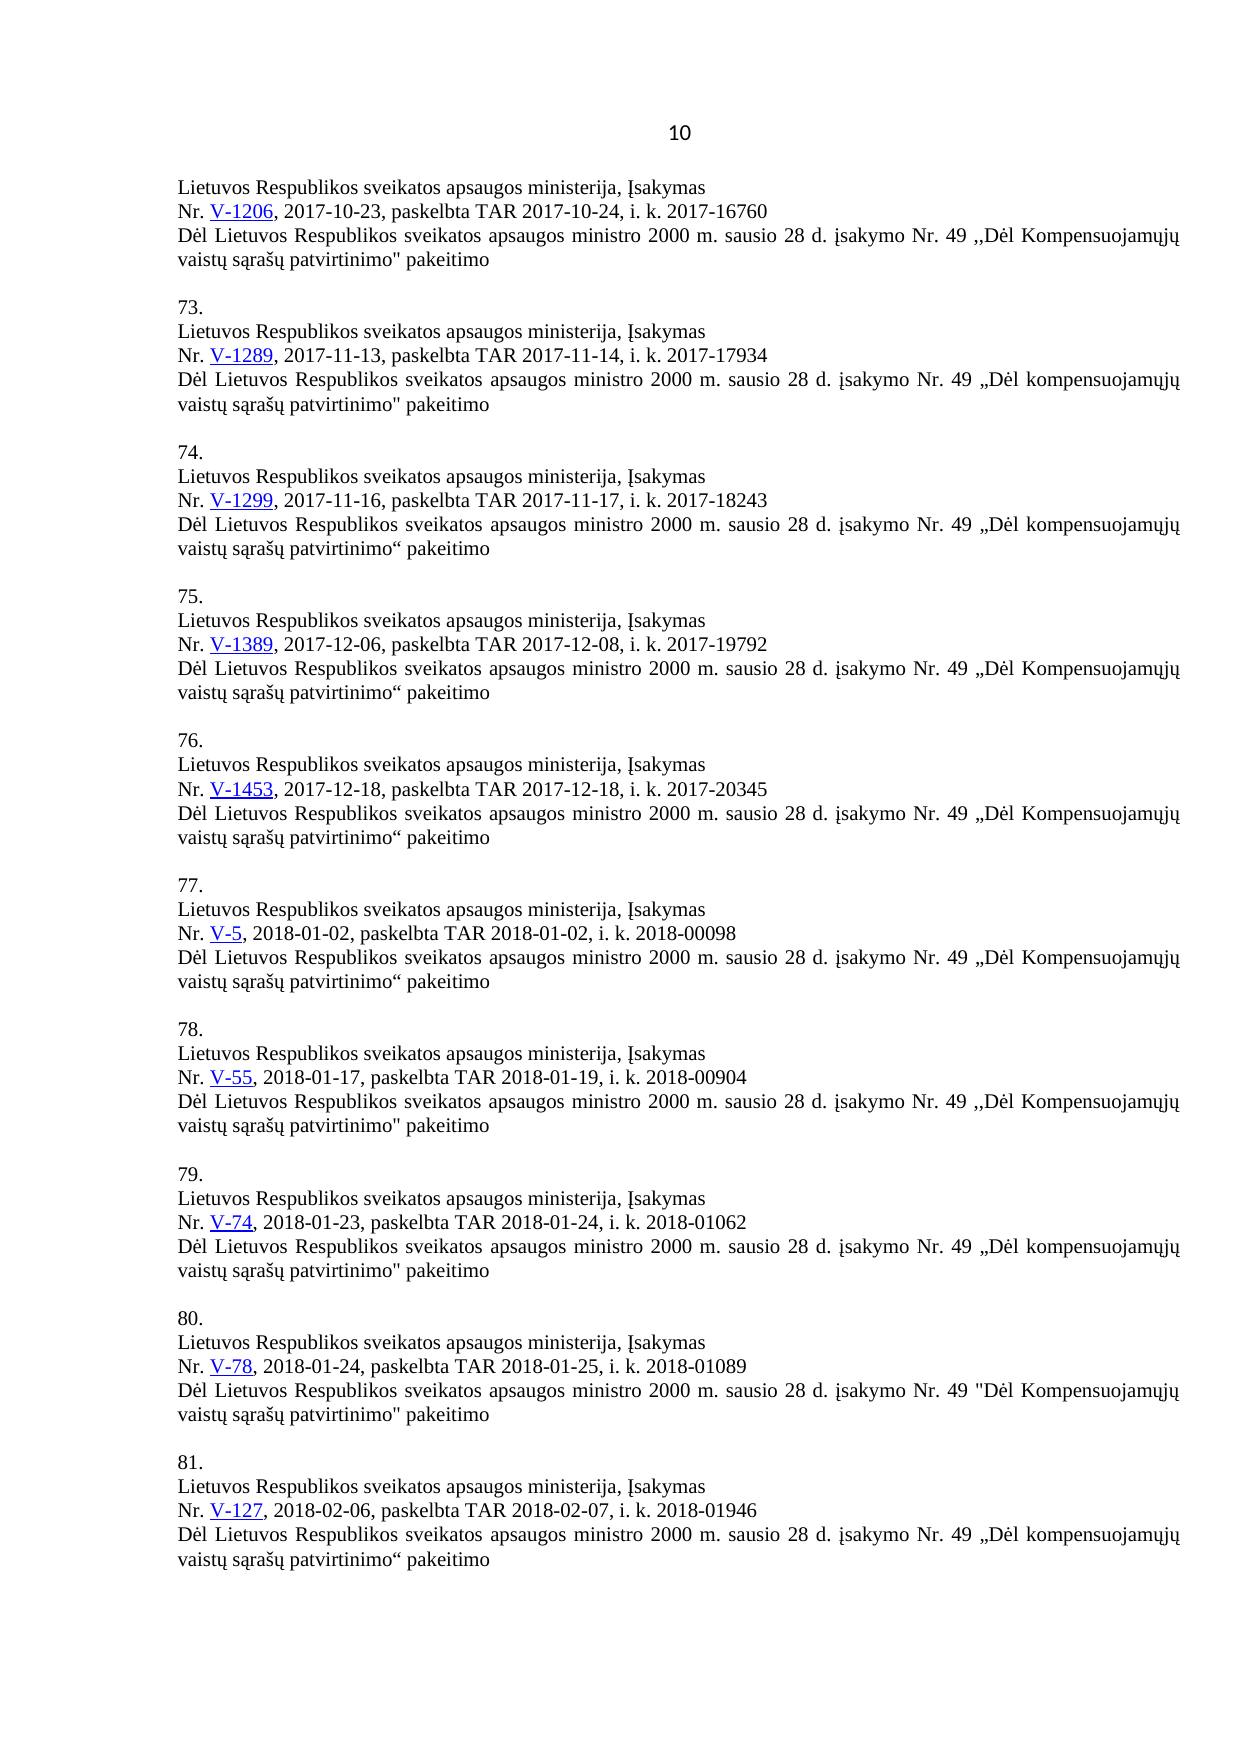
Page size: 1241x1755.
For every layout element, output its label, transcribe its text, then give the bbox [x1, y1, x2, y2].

text Lietuvos Respublikos sveikatos apsaugos ministerija, Įsakymas [177, 752, 1181, 776]
text Nr. V-5, 2018-01-02, paskelbta TAR 2018-01-02, i. k. 2018-00098 [177, 921, 1181, 945]
text Lietuvos Respublikos sveikatos apsaugos ministerija, Įsakymas [177, 608, 1181, 632]
text Nr. V-55, 2018-01-17, paskelbta TAR 2018-01-19, i. k. 2018-00904 [177, 1065, 1181, 1089]
text 74. [177, 439, 1181, 464]
text Nr. V-1289, 2017-11-13, paskelbta TAR 2017-11-14, i. k. 2017-17934 [177, 343, 1181, 367]
text Dėl Lietuvos Respublikos sveikatos apsaugos ministro 2000 m. sausio 28 d. įsakymo Nr. 49 „Dėl kompensuojamųjų vaistų sąrašų patvirtinimo“ pakeitimo [177, 512, 1181, 560]
text Nr. V-127, 2018-02-06, paskelbta TAR 2018-02-07, i. k. 2018-01946 [177, 1498, 1181, 1522]
text 76. [177, 728, 1181, 752]
text Dėl Lietuvos Respublikos sveikatos apsaugos ministro 2000 m. sausio 28 d. įsakymo Nr. 49 ,,Dėl Kompensuojamųjų vaistų sąrašų patvirtinimo" pakeitimo [177, 223, 1181, 271]
text Dėl Lietuvos Respublikos sveikatos apsaugos ministro 2000 m. sausio 28 d. įsakymo Nr. 49 „Dėl kompensuojamųjų vaistų sąrašų patvirtinimo“ pakeitimo [177, 1522, 1181, 1571]
text Dėl Lietuvos Respublikos sveikatos apsaugos ministro 2000 m. sausio 28 d. įsakymo Nr. 49 „Dėl kompensuojamųjų vaistų sąrašų patvirtinimo" pakeitimo [177, 367, 1181, 416]
text Nr. V-1299, 2017-11-16, paskelbta TAR 2017-11-17, i. k. 2017-18243 [177, 488, 1181, 512]
text Nr. V-1453, 2017-12-18, paskelbta TAR 2017-12-18, i. k. 2017-20345 [177, 776, 1181, 801]
text Lietuvos Respublikos sveikatos apsaugos ministerija, Įsakymas [177, 1330, 1181, 1354]
text 73. [177, 295, 1181, 319]
text Lietuvos Respublikos sveikatos apsaugos ministerija, Įsakymas [177, 464, 1181, 488]
text 81. [177, 1450, 1181, 1474]
text 77. [177, 873, 1181, 897]
text 80. [177, 1306, 1181, 1330]
text Lietuvos Respublikos sveikatos apsaugos ministerija, Įsakymas [177, 1474, 1181, 1498]
text 78. [177, 1017, 1181, 1041]
text Lietuvos Respublikos sveikatos apsaugos ministerija, Įsakymas [177, 1041, 1181, 1065]
text Nr. V-1206, 2017-10-23, paskelbta TAR 2017-10-24, i. k. 2017-16760 [177, 199, 1181, 223]
text Lietuvos Respublikos sveikatos apsaugos ministerija, Įsakymas [177, 175, 1181, 199]
text Dėl Lietuvos Respublikos sveikatos apsaugos ministro 2000 m. sausio 28 d. įsakymo Nr. 49 „Dėl Kompensuojamųjų vaistų sąrašų patvirtinimo“ pakeitimo [177, 801, 1181, 849]
text Nr. V-1389, 2017-12-06, paskelbta TAR 2017-12-08, i. k. 2017-19792 [177, 632, 1181, 656]
text Dėl Lietuvos Respublikos sveikatos apsaugos ministro 2000 m. sausio 28 d. įsakymo Nr. 49 „Dėl Kompensuojamųjų vaistų sąrašų patvirtinimo“ pakeitimo [177, 656, 1181, 704]
text Dėl Lietuvos Respublikos sveikatos apsaugos ministro 2000 m. sausio 28 d. įsakymo Nr. 49 "Dėl Kompensuojamųjų vaistų sąrašų patvirtinimo" pakeitimo [177, 1378, 1181, 1426]
text Nr. V-74, 2018-01-23, paskelbta TAR 2018-01-24, i. k. 2018-01062 [177, 1209, 1181, 1234]
text Dėl Lietuvos Respublikos sveikatos apsaugos ministro 2000 m. sausio 28 d. įsakymo Nr. 49 „Dėl kompensuojamųjų vaistų sąrašų patvirtinimo" pakeitimo [177, 1234, 1181, 1282]
text Lietuvos Respublikos sveikatos apsaugos ministerija, Įsakymas [177, 319, 1181, 343]
text Lietuvos Respublikos sveikatos apsaugos ministerija, Įsakymas [177, 1186, 1181, 1209]
text Lietuvos Respublikos sveikatos apsaugos ministerija, Įsakymas [177, 897, 1181, 921]
text 79. [177, 1161, 1181, 1186]
text 75. [177, 584, 1181, 608]
text Nr. V-78, 2018-01-24, paskelbta TAR 2018-01-25, i. k. 2018-01089 [177, 1354, 1181, 1378]
text Dėl Lietuvos Respublikos sveikatos apsaugos ministro 2000 m. sausio 28 d. įsakymo Nr. 49 ,,Dėl Kompensuojamųjų vaistų sąrašų patvirtinimo" pakeitimo [177, 1089, 1181, 1137]
text Dėl Lietuvos Respublikos sveikatos apsaugos ministro 2000 m. sausio 28 d. įsakymo Nr. 49 „Dėl Kompensuojamųjų vaistų sąrašų patvirtinimo“ pakeitimo [177, 945, 1181, 993]
